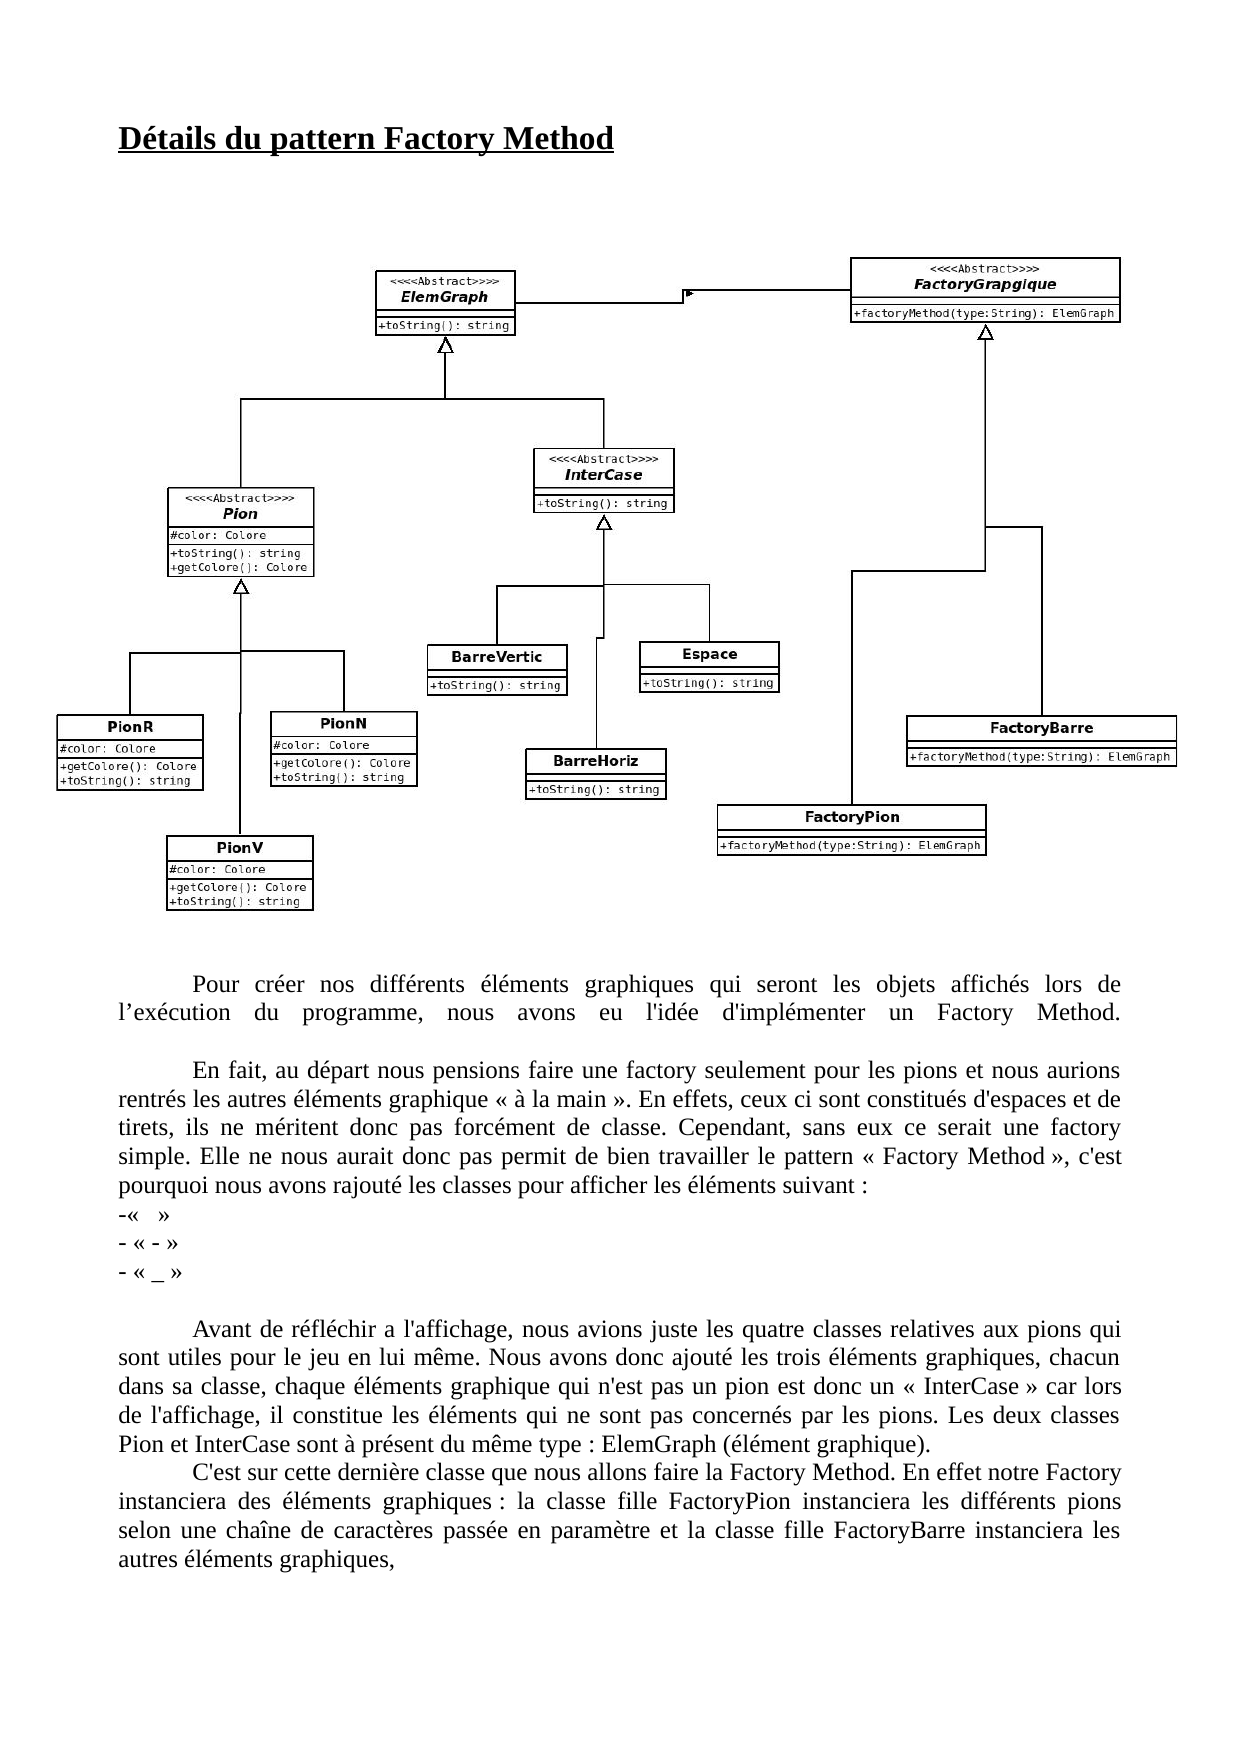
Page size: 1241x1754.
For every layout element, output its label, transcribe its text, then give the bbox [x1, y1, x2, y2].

text -« » [118, 1199, 1122, 1227]
text Détails du pattern Factory Method [118, 118, 1122, 156]
picture [56, 257, 1178, 912]
text Avant de réfléchir a l'affichage, nous avions juste les quatre classes relatives aux pions qui sont utiles pour le jeu en lui même. Nous avons donc ajouté les trois éléments graphiques, chacun dans sa classe, chaque éléments graphique qui n'est pas un pion est donc un « InterCase » car lors de l'affichage, il constitue les éléments qui ne sont pas concernés par les pions. Les deux classes Pion et InterCase sont à présent du même type : ElemGraph (élément graphique). [118, 1314, 1122, 1457]
text - « _ » [118, 1256, 1122, 1285]
text Pour créer nos différents éléments graphiques qui seront les objets affichés lors de l’exécution du programme, nous avons eu l'idée d'implémenter un Factory Method. En fait, au départ nous pensions faire une factory seulement pour les pions et nous aurions rentrés les autres éléments graphique « à la main ». En effets, ceux ci sont constitués d'espaces et de tirets, ils ne méritent donc pas forcément de classe. Cependant, sans eux ce serait une factory simple. Elle ne nous aurait donc pas permit de bien travailler le pattern « Factory Method », c'est pourquoi nous avons rajouté les classes pour afficher les éléments suivant : [118, 969, 1122, 1199]
text - « - » [118, 1227, 1122, 1256]
text C'est sur cette dernière classe que nous allons faire la Factory Method. En effet notre Factory instanciera des éléments graphiques : la classe fille FactoryPion instanciera les différents pions selon une chaîne de caractères passée en paramètre et la classe fille FactoryBarre instanciera les autres éléments graphiques, [118, 1457, 1122, 1572]
